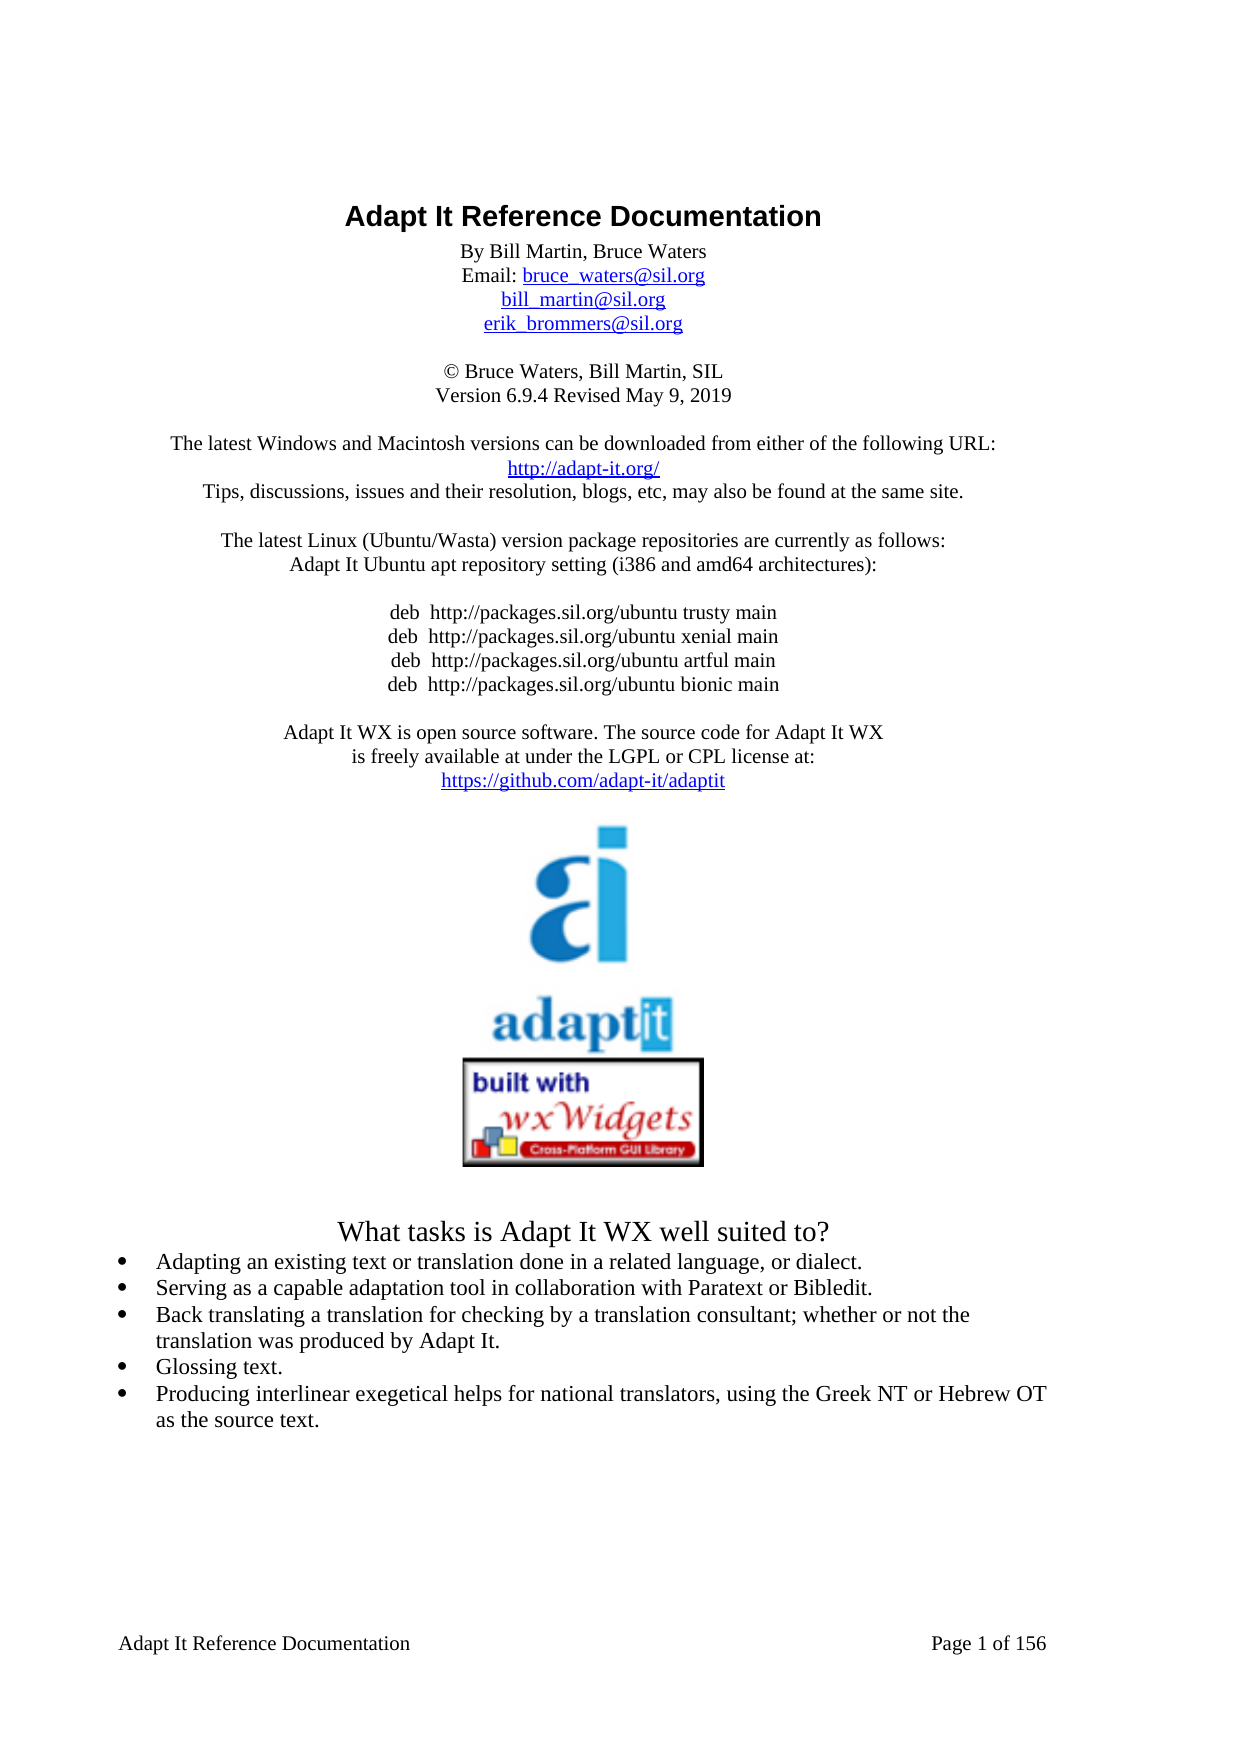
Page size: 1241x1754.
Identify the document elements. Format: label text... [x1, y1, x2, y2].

text The latest Linux (Ubuntu/Wasta) version package repositories are currently as follows: [118, 528, 1048, 552]
text Tips, discussions, issues and their resolution, blogs, etc, may also be found at the same site. [118, 479, 1048, 503]
text deb http://packages.sil.org/ubuntu trusty main [118, 600, 1048, 624]
text https://github.com/adapt-it/adaptit [118, 768, 1048, 792]
text By Bill Martin, Bruce Waters [118, 239, 1048, 263]
text Adapt It Ubuntu apt repository setting (i386 and amd64 architectures): [118, 552, 1048, 576]
text deb http://packages.sil.org/ubuntu artful main [118, 648, 1048, 672]
list Producing interlinear exegetical helps for national translators, using the Greek NT or Hebrew OT as the source text. [118, 1380, 1048, 1432]
text http://adapt-it.org/ [118, 455, 1048, 479]
text What tasks is Adapt It WX well suited to? [118, 1214, 1048, 1248]
text Email: bruce_waters@sil.org [118, 263, 1048, 287]
list Adapting an existing text or translation done in a related language, or dialect. [118, 1248, 1048, 1274]
text © Bruce Waters, Bill Martin, SIL [118, 359, 1048, 383]
text Adapt It WX is open source software. The source code for Adapt It WX is freely available at under the LGPL or CPL license at: [118, 720, 1048, 768]
list Back translating a translation for checking by a translation consultant; whether or not the translation was produced by Adapt It. [118, 1301, 1048, 1353]
text bill_martin@sil.org erik_brommers@sil.org [118, 287, 1048, 335]
text Version 6.9.4 Revised May 9, 2019 [118, 383, 1048, 407]
text deb http://packages.sil.org/ubuntu xenial main [118, 624, 1048, 648]
text deb http://packages.sil.org/ubuntu bionic main [118, 672, 1048, 696]
picture [462, 816, 704, 1167]
text The latest Windows and Macintosh versions can be downloaded from either of the following URL: [118, 431, 1048, 455]
list Serving as a capable adaptation tool in collaboration with Paratext or Bibledit. [118, 1274, 1048, 1301]
list Glossing text. [118, 1353, 1048, 1380]
subtitle Adapt It Reference Documentation [118, 199, 1048, 233]
